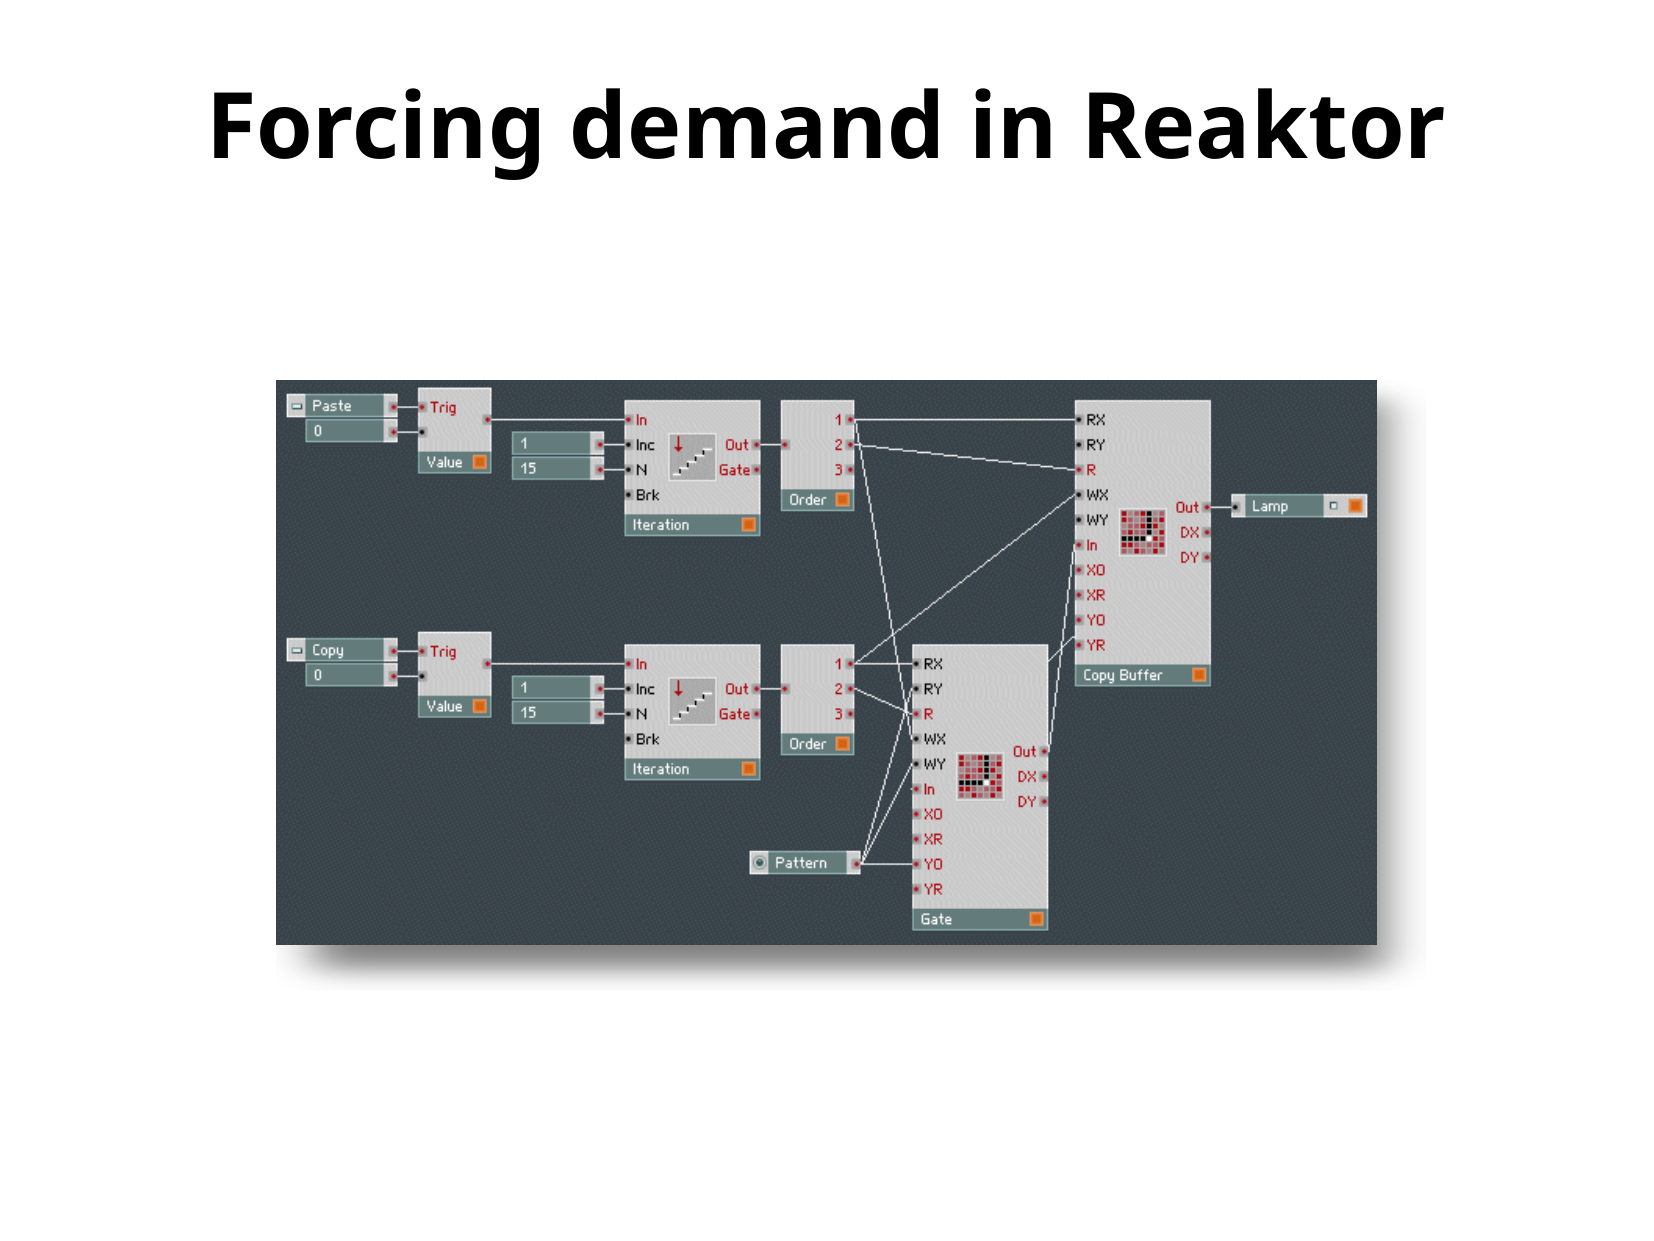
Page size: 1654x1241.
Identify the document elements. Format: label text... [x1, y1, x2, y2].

title Forcing demand in Reaktor [82, 19, 1571, 227]
picture [276, 380, 1426, 991]
